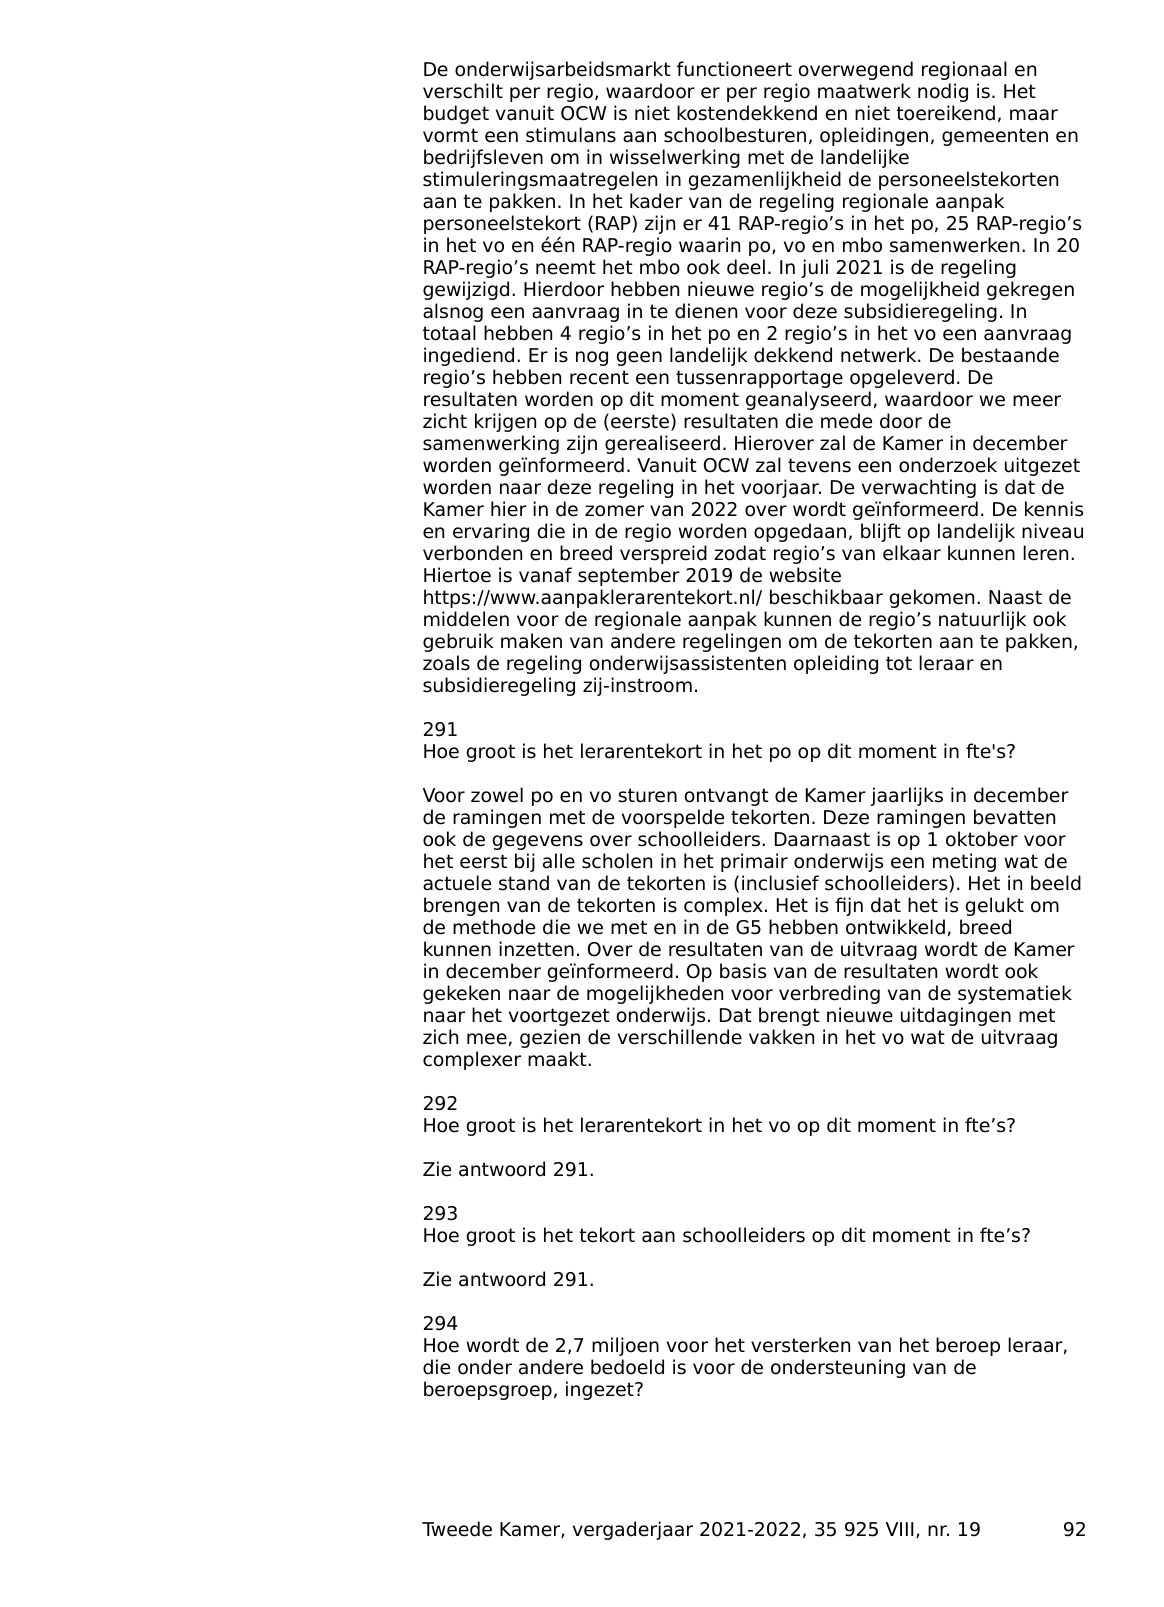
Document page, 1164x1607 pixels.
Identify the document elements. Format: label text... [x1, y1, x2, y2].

text Voor zowel po en vo sturen ontvangt de Kamer jaarlijks in december de ramingen met de voorspelde tekorten. Deze ramingen bevatten ook de gegevens over schoolleiders. Daarnaast is op 1 oktober voor het eerst bij alle scholen in het primair onderwijs een meting wat de actuele stand van de tekorten is (inclusief schoolleiders). Het in beeld brengen van de tekorten is complex. Het is fijn dat het is gelukt om de methode die we met en in de G5 hebben ontwikkeld, breed kunnen inzetten. Over de resultaten van de uitvraag wordt de Kamer in december geïnformeerd. Op basis van de resultaten wordt ook gekeken naar de mogelijkheden voor verbreding van de systematiek naar het voortgezet onderwijs. Dat brengt nieuwe uitdagingen met zich mee, gezien de verschillende vakken in het vo wat de uitvraag complexer maakt. [422, 785, 1087, 1071]
text Hoe groot is het lerarentekort in het vo op dit moment in fte’s? [422, 1115, 1087, 1137]
text 293 [422, 1203, 1087, 1225]
text 292 [422, 1093, 1087, 1115]
text 294 [422, 1313, 1087, 1335]
text 291 [422, 719, 1087, 741]
text Hoe wordt de 2,7 miljoen voor het versterken van het beroep leraar, die onder andere bedoeld is voor de ondersteuning van de beroepsgroep, ingezet? [422, 1335, 1087, 1401]
text Hoe groot is het tekort aan schoolleiders op dit moment in fte’s? [422, 1225, 1087, 1247]
text Zie antwoord 291. [422, 1159, 1087, 1181]
text Zie antwoord 291. [422, 1269, 1087, 1291]
text De onderwijsarbeidsmarkt functioneert overwegend regionaal en verschilt per regio, waardoor er per regio maatwerk nodig is. Het budget vanuit OCW is niet kostendekkend en niet toereikend, maar vormt een stimulans aan schoolbesturen, opleidingen, gemeenten en bedrijfsleven om in wisselwerking met de landelijke stimuleringsmaatregelen in gezamenlijkheid de personeelstekorten aan te pakken. In het kader van de regeling regionale aanpak personeelstekort (RAP) zijn er 41 RAP-regio’s in het po, 25 RAP-regio’s in het vo en één RAP-regio waarin po, vo en mbo samenwerken. In 20 RAP-regio’s neemt het mbo ook deel. In juli 2021 is de regeling gewijzigd. Hierdoor hebben nieuwe regio’s de mogelijkheid gekregen alsnog een aanvraag in te dienen voor deze subsidieregeling. In totaal hebben 4 regio’s in het po en 2 regio’s in het vo een aanvraag ingediend. Er is nog geen landelijk dekkend netwerk. De bestaande regio’s hebben recent een tussenrapportage opgeleverd. De resultaten worden op dit moment geanalyseerd, waardoor we meer zicht krijgen op de (eerste) resultaten die mede door de samenwerking zijn gerealiseerd. Hierover zal de Kamer in december worden geïnformeerd. Vanuit OCW zal tevens een onderzoek uitgezet worden naar deze regeling in het voorjaar. De verwachting is dat de Kamer hier in de zomer van 2022 over wordt geïnformeerd. De kennis en ervaring die in de regio worden opgedaan, blijft op landelijk niveau verbonden en breed verspreid zodat regio’s van elkaar kunnen leren. Hiertoe is vanaf september 2019 de website https://www.aanpaklerarentekort.nl/ beschikbaar gekomen. Naast de middelen voor de regionale aanpak kunnen de regio’s natuurlijk ook gebruik maken van andere regelingen om de tekorten aan te pakken, zoals de regeling onderwijsassistenten opleiding tot leraar en subsidieregeling zij-instroom. [422, 59, 1087, 696]
text Hoe groot is het lerarentekort in het po op dit moment in fte's? [422, 741, 1087, 763]
